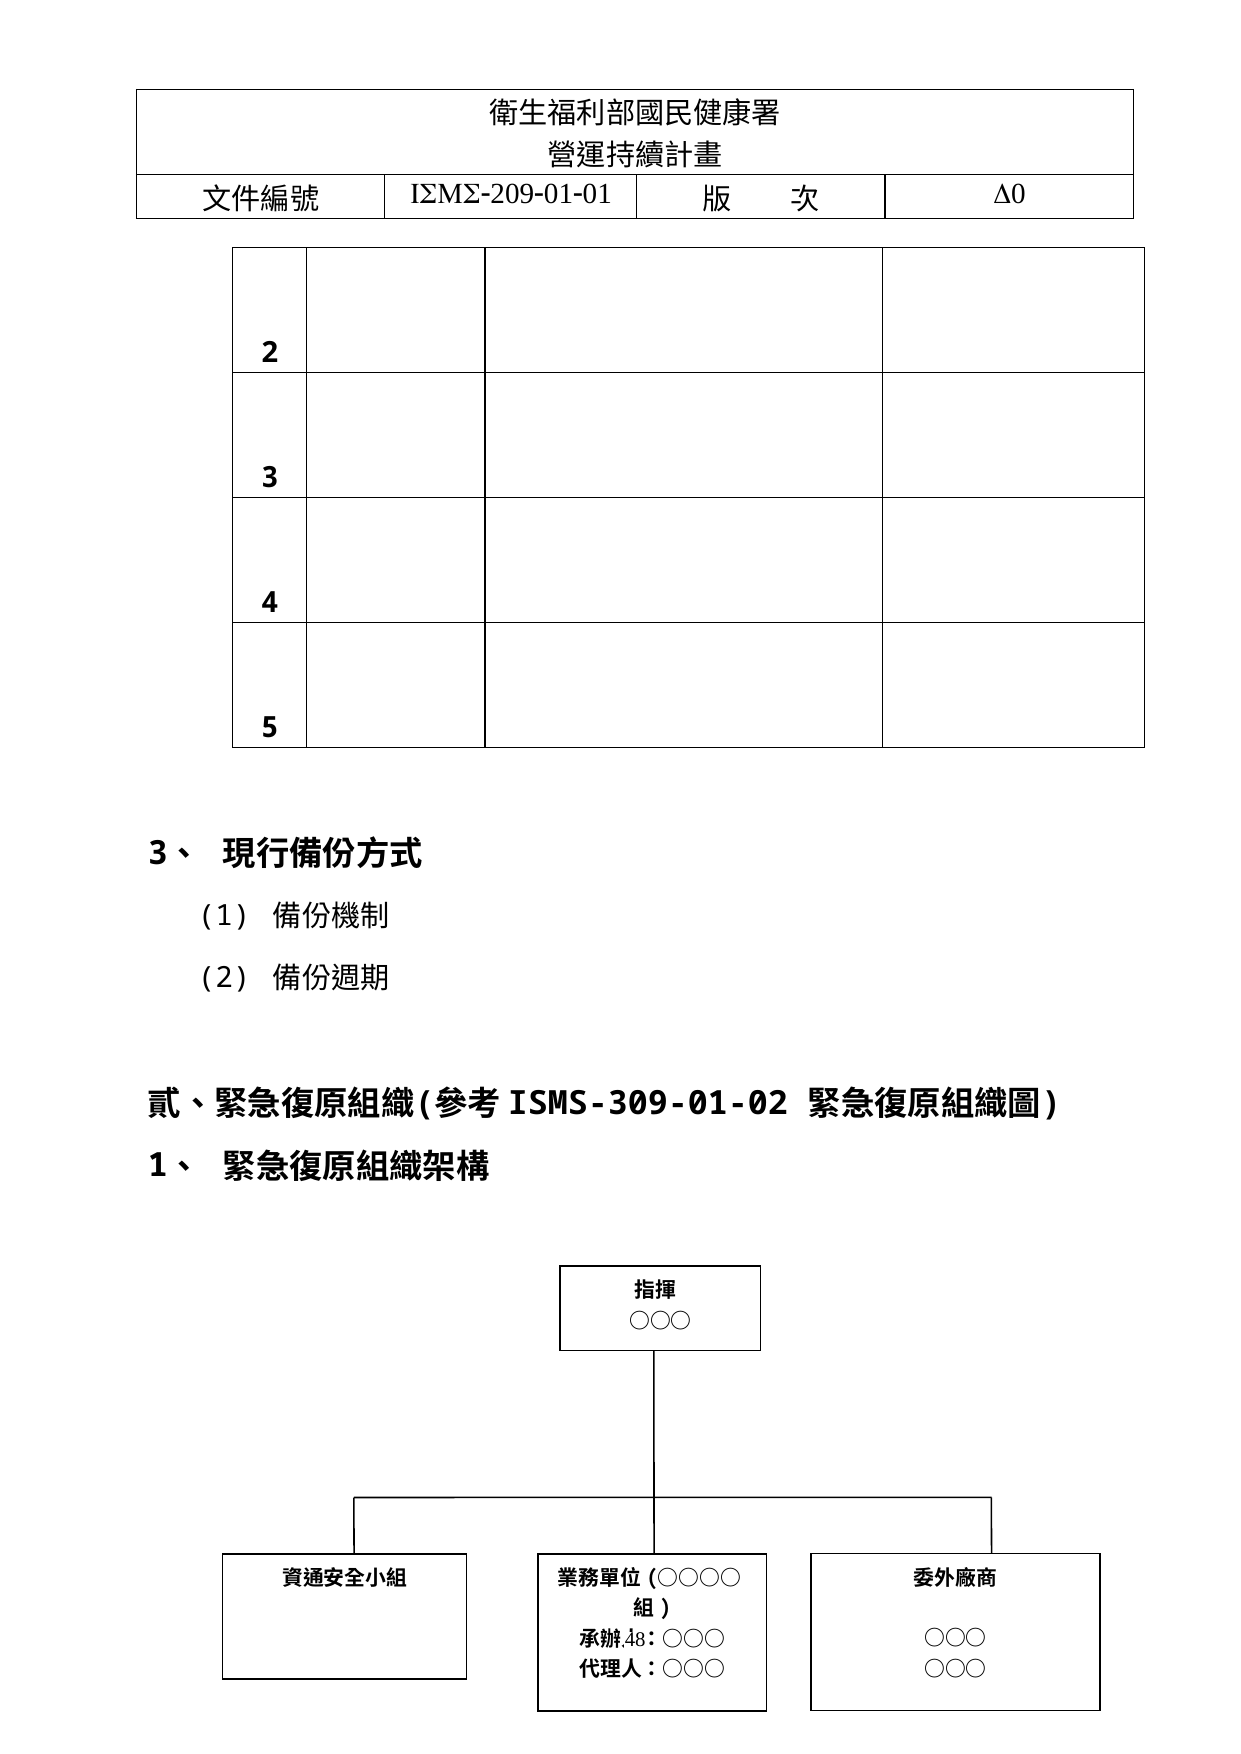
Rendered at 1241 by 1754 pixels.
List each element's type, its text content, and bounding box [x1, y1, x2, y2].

list 現行備份方式 [148, 809, 1122, 872]
table_cell [883, 623, 1144, 747]
table_cell [883, 248, 1144, 372]
list 備份機制 [198, 872, 1122, 934]
table_cell 4 [233, 498, 306, 622]
table_cell [883, 498, 1144, 622]
table_cell [307, 623, 484, 747]
list 緊急復原組織(參考ISMS-309-01-02 緊急復原組織圖) [148, 1059, 1122, 1122]
list 備份週期 [198, 934, 1122, 997]
table_cell [486, 623, 882, 747]
list 緊急復原組織架構 [148, 1122, 1122, 1184]
table_cell [486, 373, 882, 497]
table_cell [307, 248, 484, 372]
table_cell [307, 498, 484, 622]
table_cell 2 [233, 248, 306, 372]
table_cell [883, 373, 1144, 497]
table_cell [486, 248, 882, 372]
table_cell [307, 373, 484, 497]
table_cell 5 [233, 623, 306, 747]
table_cell 3 [233, 373, 306, 497]
table_cell [486, 498, 882, 622]
